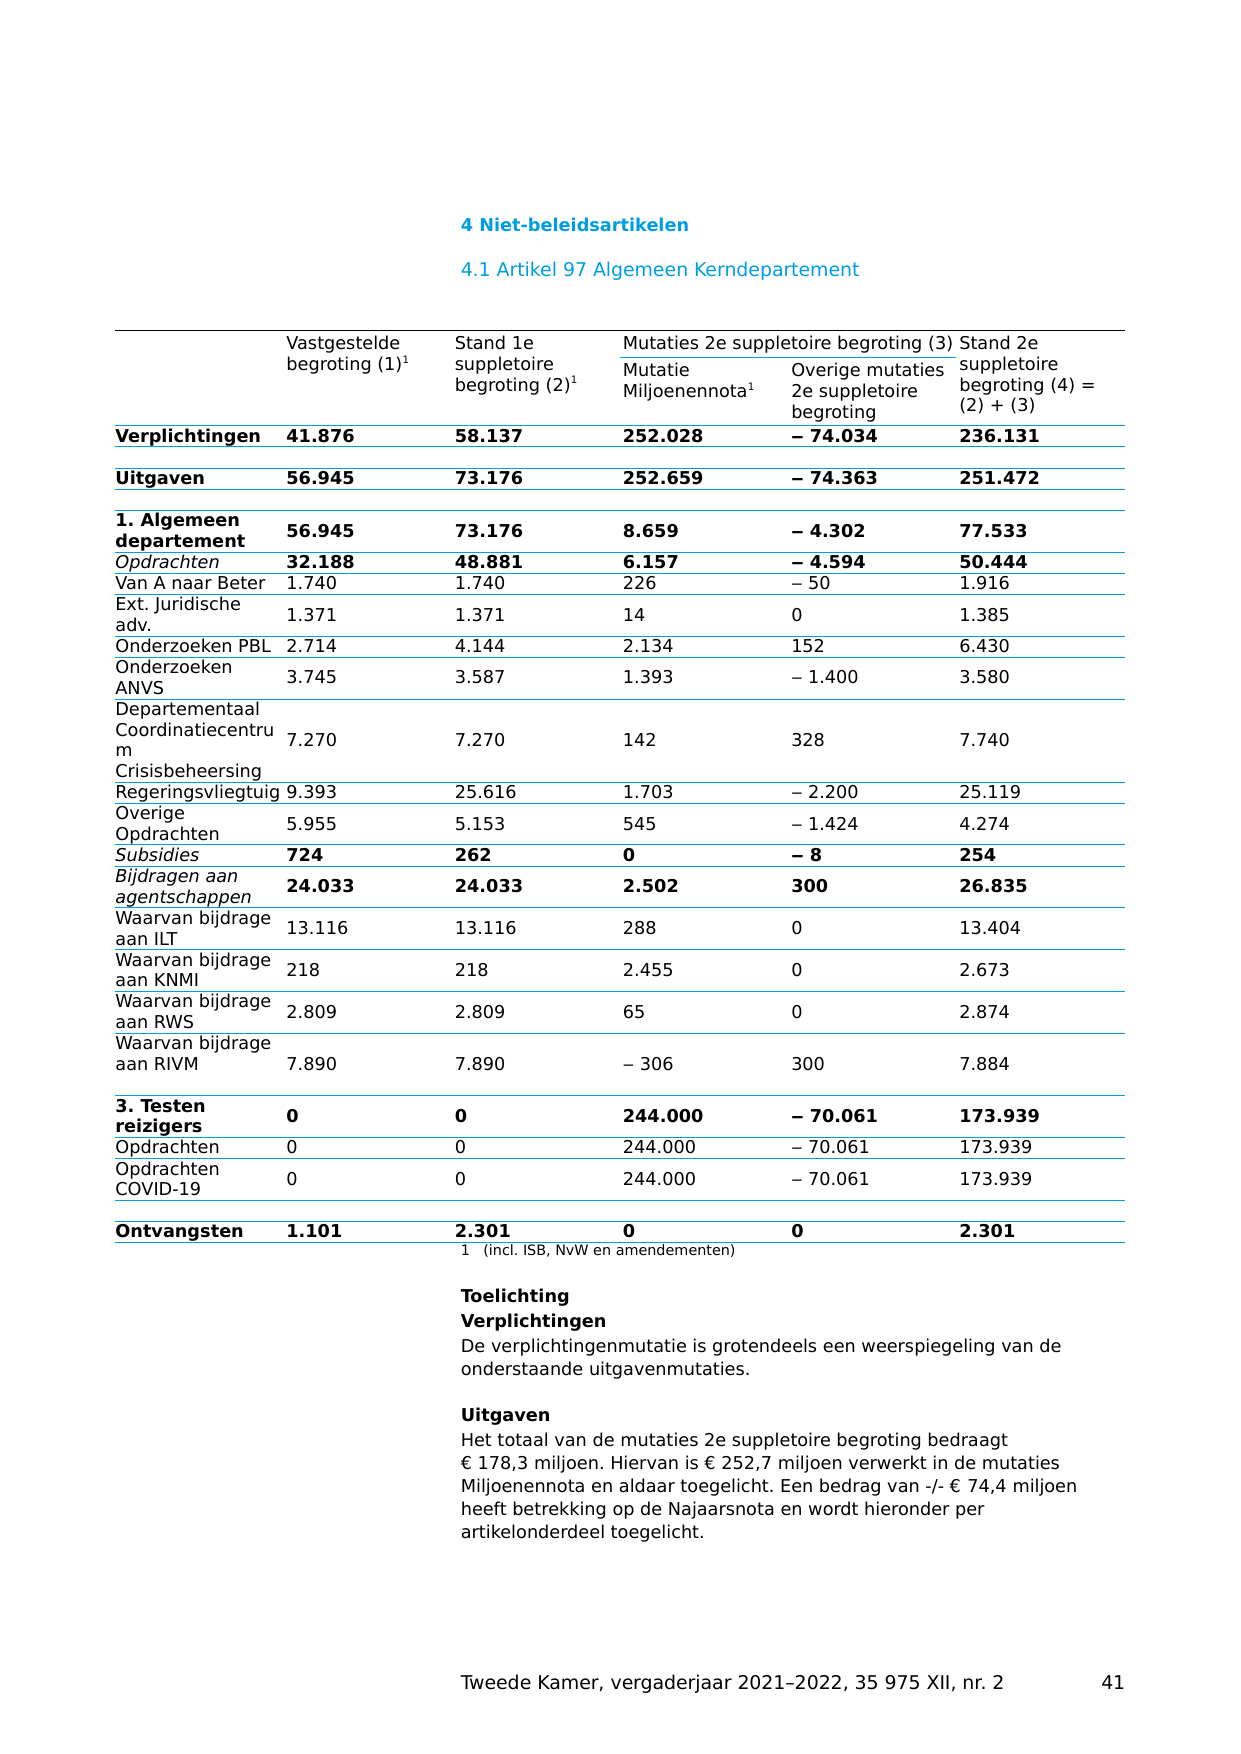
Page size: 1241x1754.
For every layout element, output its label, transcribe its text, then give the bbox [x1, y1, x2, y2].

table_cell ‒ 306 [620, 1034, 788, 1074]
table_cell 0 [788, 908, 956, 949]
table_cell 244.000 [620, 1159, 788, 1200]
table_cell 252.028 [620, 426, 788, 446]
table_cell 7.890 [452, 1034, 620, 1074]
table_cell 0 [452, 1159, 620, 1200]
table_cell 1.101 [283, 1222, 452, 1242]
table_cell ‒ 74.363 [788, 469, 956, 488]
table_cell 2.301 [956, 1222, 1125, 1242]
table_cell [956, 447, 1125, 467]
table_cell 226 [620, 574, 788, 594]
table_cell 0 [283, 1159, 452, 1200]
table_cell [620, 490, 788, 510]
table_cell 2.809 [452, 992, 620, 1033]
table_cell 0 [452, 1138, 620, 1158]
table_cell [788, 447, 956, 467]
table_cell ‒ 70.061 [788, 1096, 956, 1137]
table_cell 251.472 [956, 469, 1125, 488]
table_cell 328 [788, 700, 956, 781]
table_cell 7.890 [283, 1034, 452, 1074]
table_cell Verplichtingen [115, 426, 283, 446]
table_cell ‒ 4.594 [788, 553, 956, 573]
table_cell [620, 1074, 788, 1095]
table_cell 1.371 [452, 595, 620, 636]
table_cell 218 [452, 950, 620, 991]
table_cell ‒ 4.302 [788, 511, 956, 551]
table_cell 25.119 [956, 783, 1125, 803]
table_cell 73.176 [452, 511, 620, 551]
table_cell 2.809 [283, 992, 452, 1033]
table_cell [956, 490, 1125, 510]
table_cell Opdrachten [115, 1138, 283, 1158]
table_cell Overige Opdrachten [115, 804, 283, 844]
table_cell Waarvan bijdrage aan RIVM [115, 1034, 283, 1074]
table_cell 0 [620, 845, 788, 866]
table_cell 142 [620, 700, 788, 781]
table_cell 0 [283, 1096, 452, 1137]
table_cell [283, 490, 452, 510]
table_cell 0 [620, 1222, 788, 1242]
table_cell 4.144 [452, 637, 620, 657]
table_cell Waarvan bijdrage aan KNMI [115, 950, 283, 991]
table_cell 1.385 [956, 595, 1125, 636]
table_cell [115, 331, 283, 425]
table_cell Van A naar Beter [115, 574, 283, 594]
table_cell 56.945 [283, 511, 452, 551]
table_cell 244.000 [620, 1138, 788, 1158]
table_cell Ext. Juridische adv. [115, 595, 283, 636]
table_cell 1.371 [283, 595, 452, 636]
table_cell [452, 447, 620, 467]
table_cell 173.939 [956, 1138, 1125, 1158]
table_cell 0 [788, 992, 956, 1033]
table_cell 2.455 [620, 950, 788, 991]
table_cell 48.881 [452, 553, 620, 573]
table_cell [788, 1201, 956, 1221]
table_cell ‒ 2.200 [788, 783, 956, 803]
table_cell Regeringsvliegtuig [115, 783, 283, 803]
table_cell 288 [620, 908, 788, 949]
table_cell [283, 1074, 452, 1095]
table_cell 7.740 [956, 700, 1125, 781]
table_cell 0 [452, 1096, 620, 1137]
table_cell 2.502 [620, 867, 788, 907]
table_cell 6.157 [620, 553, 788, 573]
text Verplichtingen [461, 1309, 1125, 1332]
table_cell [620, 1201, 788, 1221]
table_cell Uitgaven [115, 469, 283, 488]
table_cell 3.580 [956, 658, 1125, 698]
table_cell [788, 490, 956, 510]
table_cell Stand 1e suppletoire begroting (2)1 [452, 331, 620, 425]
table_cell 2.874 [956, 992, 1125, 1033]
table_cell [115, 490, 283, 510]
table_cell Waarvan bijdrage aan RWS [115, 992, 283, 1033]
table_cell [115, 447, 283, 467]
text Toelichting [461, 1284, 1125, 1307]
table_cell 2.301 [452, 1222, 620, 1242]
table_cell [452, 1201, 620, 1221]
table_cell ‒ 1.424 [788, 804, 956, 844]
table_cell 3. Testen reizigers [115, 1096, 283, 1137]
table_cell 7.884 [956, 1034, 1125, 1074]
table_cell Onderzoeken ANVS [115, 658, 283, 698]
table_cell 300 [788, 1034, 956, 1074]
table_cell [283, 447, 452, 467]
table_cell 26.835 [956, 867, 1125, 907]
table_cell [956, 1201, 1125, 1221]
table_cell Waarvan bijdrage aan ILT [115, 908, 283, 949]
table_cell 1. Algemeen departement [115, 511, 283, 551]
table_header Tabel 20 Algemeen kerndepartement (Bedragen x € 1.000) [115, 305, 1125, 330]
table_cell 236.131 [956, 426, 1125, 446]
table_cell 218 [283, 950, 452, 991]
table_cell 4.274 [956, 804, 1125, 844]
table_cell Mutaties 2e suppletoire begroting (3) [620, 331, 956, 357]
table_cell 24.033 [283, 867, 452, 907]
table_cell 7.270 [452, 700, 620, 781]
table_cell Vastgestelde begroting (1)1 [283, 331, 452, 425]
table_cell 1.703 [620, 783, 788, 803]
table_cell [115, 1074, 283, 1095]
table_cell 24.033 [452, 867, 620, 907]
table_cell ‒ 70.061 [788, 1159, 956, 1200]
table_cell 77.533 [956, 511, 1125, 551]
table_cell [115, 1201, 283, 1221]
table_cell [452, 490, 620, 510]
table_cell 724 [283, 845, 452, 866]
table_cell 58.137 [452, 426, 620, 446]
table_cell 14 [620, 595, 788, 636]
table_cell [283, 1201, 452, 1221]
table_cell ‒ 70.061 [788, 1138, 956, 1158]
table_cell 2.714 [283, 637, 452, 657]
table_cell 5.955 [283, 804, 452, 844]
table_cell Onderzoeken PBL [115, 637, 283, 657]
text Het totaal van de mutaties 2e suppletoire begroting bedraagt € 178,3 miljoen. Hiervan is € 252,7 miljoen verwerkt in de mutaties Miljoenennota en aldaar toegelicht. Een bedrag van -/- € 74,4 miljoen heeft betrekking op de Najaarsnota en wordt hieronder per artikelonderdeel toegelicht. [461, 1428, 1125, 1543]
table_cell 2.673 [956, 950, 1125, 991]
table_cell Mutatie Miljoenennota1 [620, 358, 788, 425]
table_cell 3.587 [452, 658, 620, 698]
table_cell 41.876 [283, 426, 452, 446]
table_cell 56.945 [283, 469, 452, 488]
table_cell 2.134 [620, 637, 788, 657]
list (incl. ISB, NvW en amendementen) [461, 1243, 1125, 1259]
table_cell Overige mutaties 2e suppletoire begroting [788, 358, 956, 425]
table_cell 262 [452, 845, 620, 866]
table_cell 7.270 [283, 700, 452, 781]
table_cell 300 [788, 867, 956, 907]
table_cell Ontvangsten [115, 1222, 283, 1242]
table_cell 173.939 [956, 1159, 1125, 1200]
table_cell [956, 1074, 1125, 1095]
text Uitgaven [461, 1403, 1125, 1426]
table_cell 173.939 [956, 1096, 1125, 1137]
table_cell 1.916 [956, 574, 1125, 594]
table_cell 8.659 [620, 511, 788, 551]
table_cell Opdrachten [115, 553, 283, 573]
table_cell 1.393 [620, 658, 788, 698]
table_cell 152 [788, 637, 956, 657]
table_cell 65 [620, 992, 788, 1033]
table_cell 3.745 [283, 658, 452, 698]
table_cell 32.188 [283, 553, 452, 573]
table_cell 545 [620, 804, 788, 844]
table_cell 73.176 [452, 469, 620, 488]
table_cell [788, 1074, 956, 1095]
table_cell 1.740 [283, 574, 452, 594]
table_cell ‒ 74.034 [788, 426, 956, 446]
table_cell Stand 2e suppletoire begroting (4) = (2) + (3) [956, 331, 1125, 425]
table_cell ‒ 50 [788, 574, 956, 594]
table_cell Subsidies [115, 845, 283, 866]
table_cell 0 [788, 595, 956, 636]
table_cell 13.116 [452, 908, 620, 949]
text De verplichtingenmutatie is grotendeels een weerspiegeling van de onderstaande uitgavenmutaties. [461, 1334, 1125, 1380]
table_cell 6.430 [956, 637, 1125, 657]
table_cell 1.740 [452, 574, 620, 594]
table_cell 252.659 [620, 469, 788, 488]
table_cell [620, 447, 788, 467]
table_cell 0 [788, 950, 956, 991]
table_cell 13.116 [283, 908, 452, 949]
title 4 Niet-beleidsartikelen [461, 213, 1125, 236]
title 4.1 Artikel 97 Algemeen Kerndepartement [461, 259, 1125, 281]
table_cell 0 [283, 1138, 452, 1158]
table_cell Bijdragen aan agentschappen [115, 867, 283, 907]
table_cell 5.153 [452, 804, 620, 844]
table_cell [452, 1074, 620, 1095]
table_cell 50.444 [956, 553, 1125, 573]
table_cell 0 [788, 1222, 956, 1242]
table_cell Departementaal Coordinatiecentrum Crisisbeheersing [115, 700, 283, 781]
table_cell 9.393 [283, 783, 452, 803]
table_cell Opdrachten COVID-19 [115, 1159, 283, 1200]
table_cell 13.404 [956, 908, 1125, 949]
table_cell 254 [956, 845, 1125, 866]
table_cell 25.616 [452, 783, 620, 803]
table_cell ‒ 8 [788, 845, 956, 866]
table_cell 244.000 [620, 1096, 788, 1137]
table_cell ‒ 1.400 [788, 658, 956, 698]
